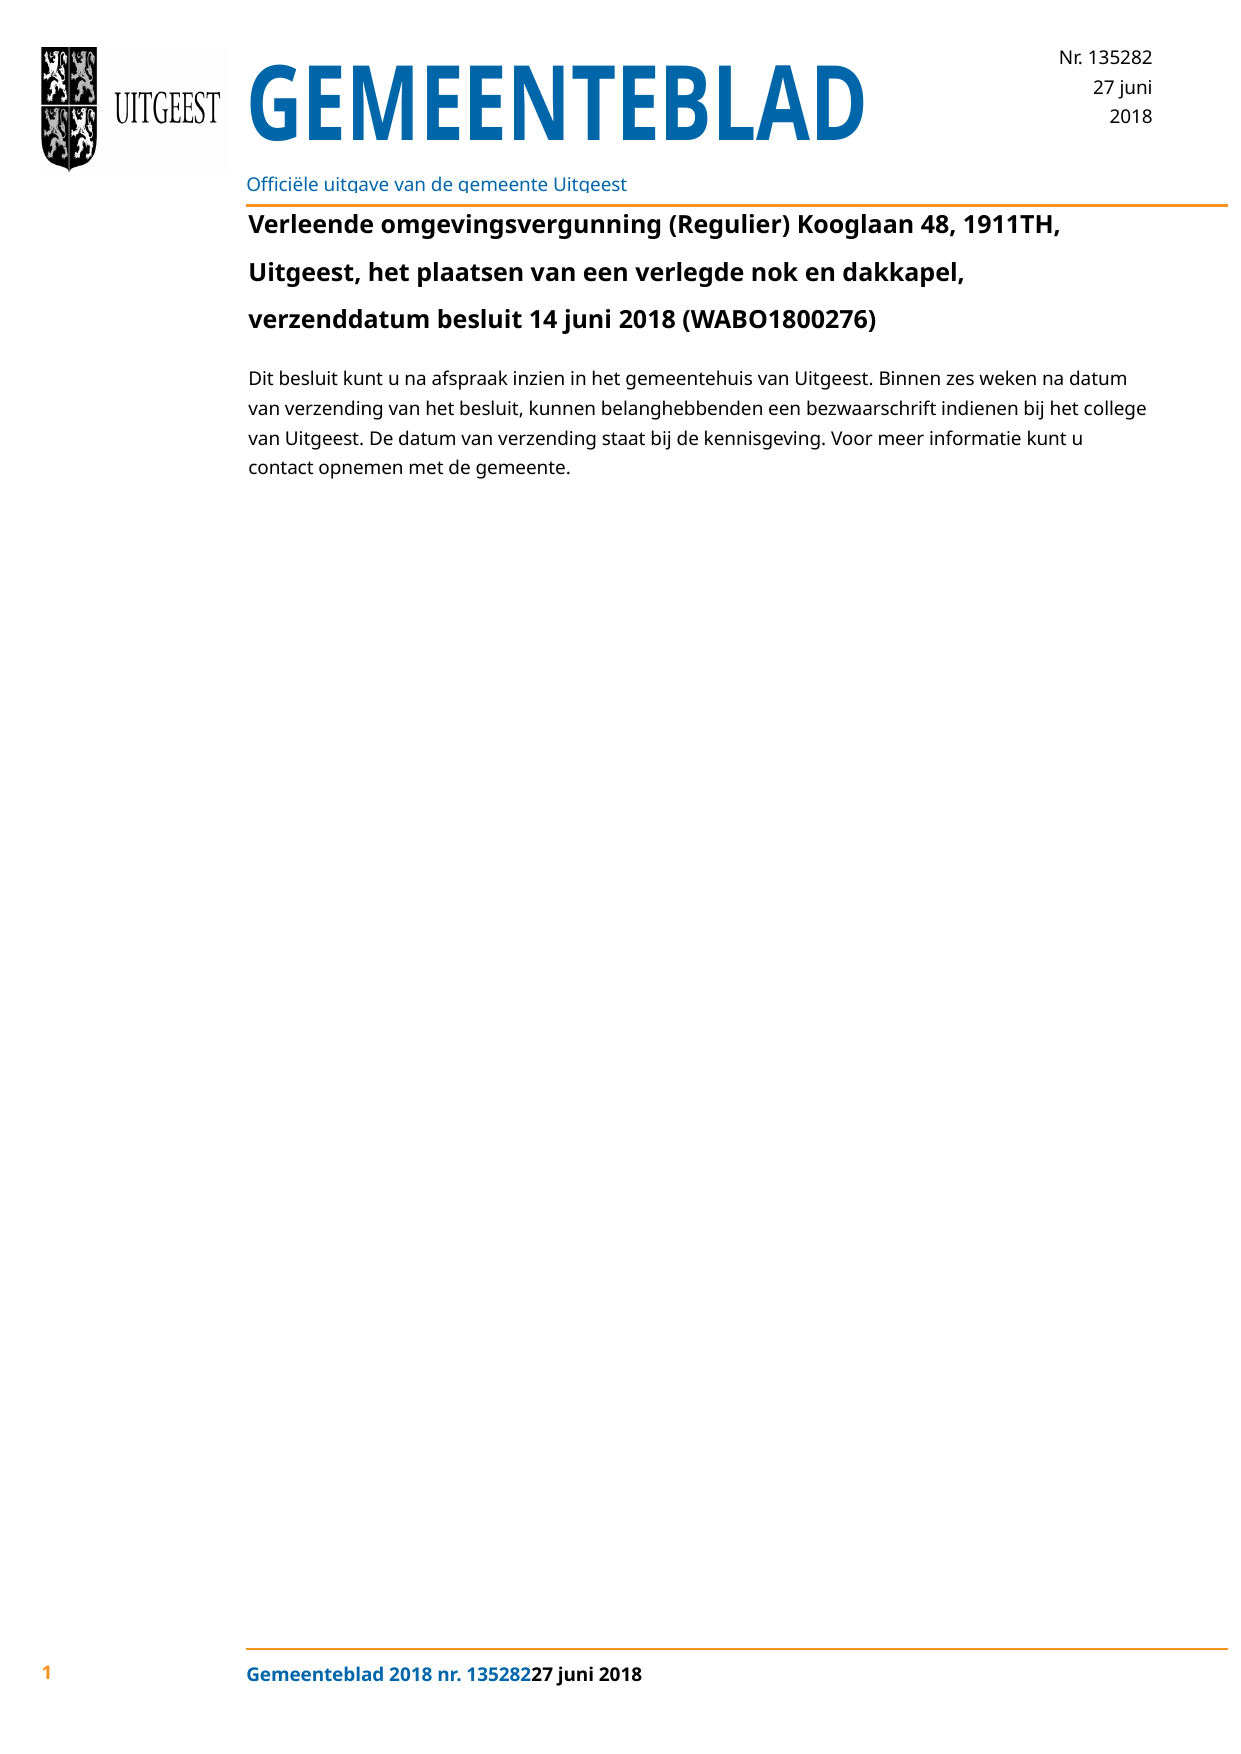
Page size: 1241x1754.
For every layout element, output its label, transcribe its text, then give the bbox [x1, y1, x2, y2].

picture [41, 47, 231, 172]
text Dit besluit kunt u na afspraak inzien in het gemeentehuis van Uitgeest. Binnen zes weken na datum van verzending van het besluit, kunnen belanghebbenden een bezwaarschrift indienen bij het college van Uitgeest. De datum van verzending staat bij de kennisgeving. Voor meer informatie kunt u contact opnemen met de gemeente. [248, 366, 1152, 480]
text Verleende omgevingsvergunning (Regulier) Kooglaan 48, 1911TH, Uitgeest, het plaatsen van een verlegde nok en dakkapel, verzenddatum besluit 14 juni 2018 (WABO1800276) [248, 207, 1152, 336]
